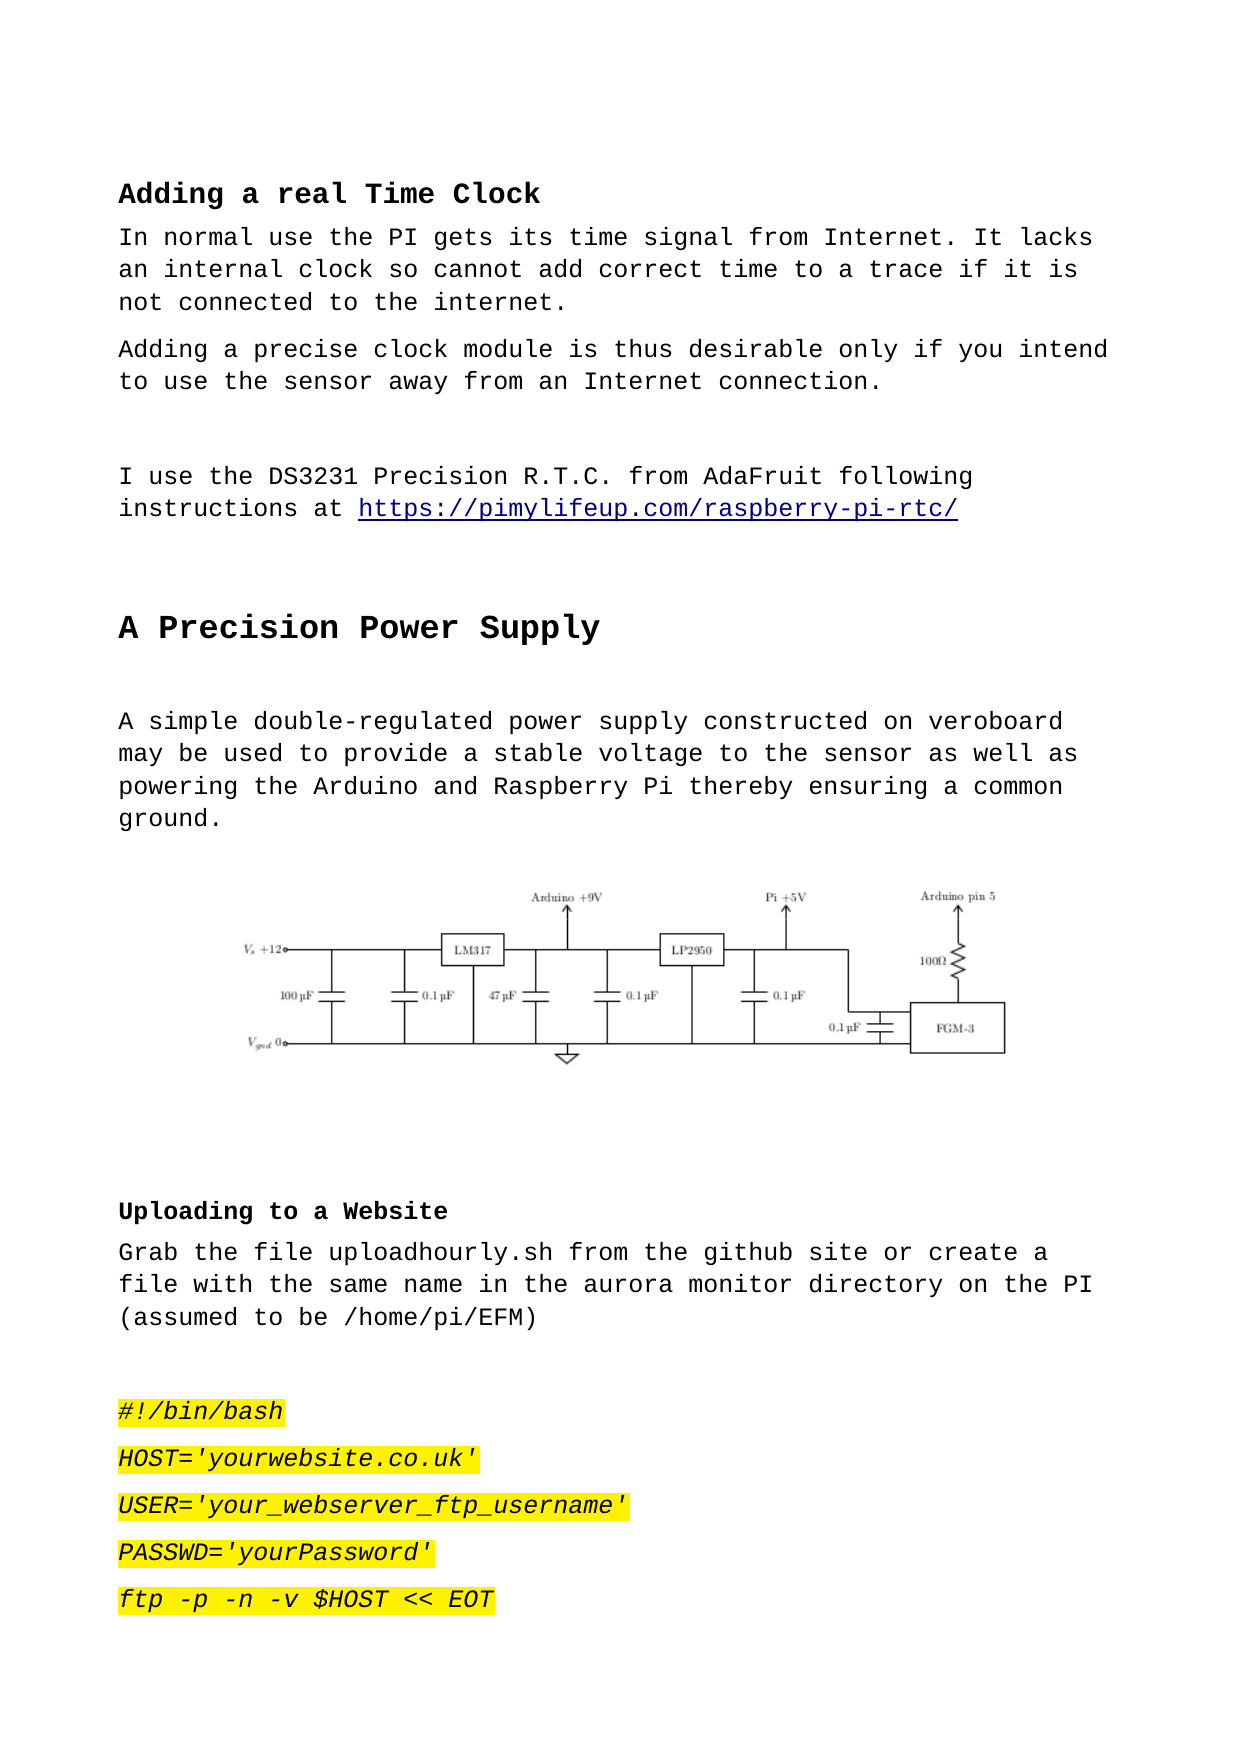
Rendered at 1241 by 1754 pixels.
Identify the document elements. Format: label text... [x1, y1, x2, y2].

subtitle Adding a real Time Clock [118, 178, 1122, 212]
text HOST='yourwebsite.co.uk' [118, 1446, 1122, 1474]
text Adding a precise clock module is thus desirable only if you intend to use the sensor away from an Internet connection. [118, 336, 1122, 397]
text #!/bin/bash [118, 1398, 1122, 1427]
text PASSWD='yourPassword' [118, 1540, 1122, 1568]
text ftp -p -n -v $HOST << EOT [118, 1587, 1122, 1615]
text A simple double-regulated power supply constructed on veroboard may be used to provide a stable voltage to the sensor as well as powering the Arduino and Raspberry Pi thereby ensuring a common ground. [118, 708, 1122, 834]
text In normal use the PI gets its time signal from Internet. It lacks an internal clock so cannot add correct time to a trace if it is not connected to the internet. [118, 224, 1122, 318]
subtitle A Precision Power Supply [118, 611, 1122, 649]
text I use the DS3231 Precision R.T.C. from AdaFruit following instructions at https://pimylifeup.com/raspberry-pi-rtc/ [118, 463, 1122, 524]
picture [216, 879, 1024, 1079]
subtitle Uploading to a Website [118, 1198, 1122, 1227]
text Grab the file uploadhourly.sh from the github site or create a file with the same name in the aurora monitor directory on the PI (assumed to be /home/pi/EFM) [118, 1239, 1122, 1332]
text USER='your_webserver_ftp_username' [118, 1493, 1122, 1521]
